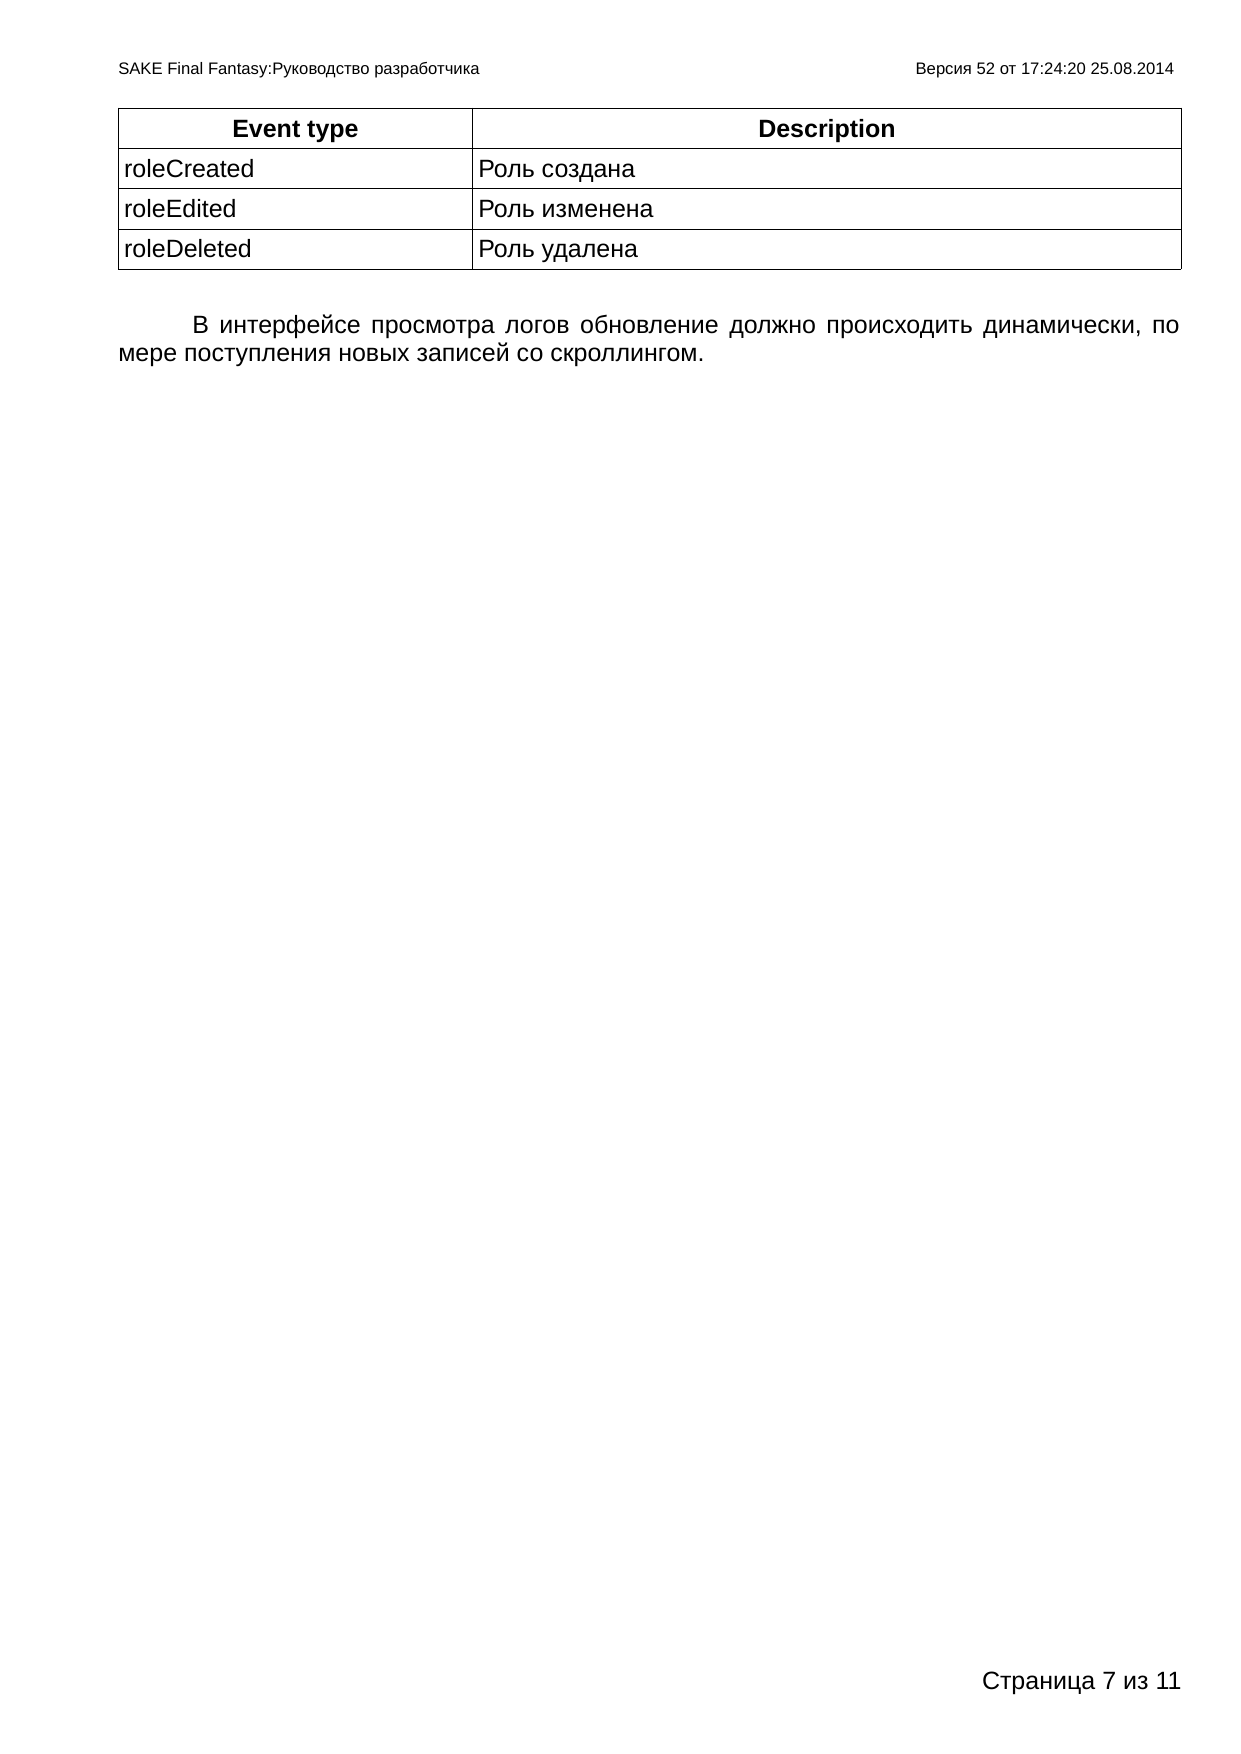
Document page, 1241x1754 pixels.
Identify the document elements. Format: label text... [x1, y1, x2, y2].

table_cell Роль создана [473, 149, 1181, 188]
table_header Event type [119, 109, 472, 148]
text В интерфейсе просмотра логов обновление должно происходить динамически, по мере поступления новых записей со скроллингом. [118, 309, 1181, 367]
table_cell roleCreated [119, 149, 472, 188]
table_cell roleDeleted [119, 230, 472, 269]
table_cell Роль удалена [473, 230, 1181, 269]
table_cell Роль изменена [473, 189, 1181, 229]
table_header Description [473, 109, 1181, 148]
table_cell roleEdited [119, 189, 472, 229]
